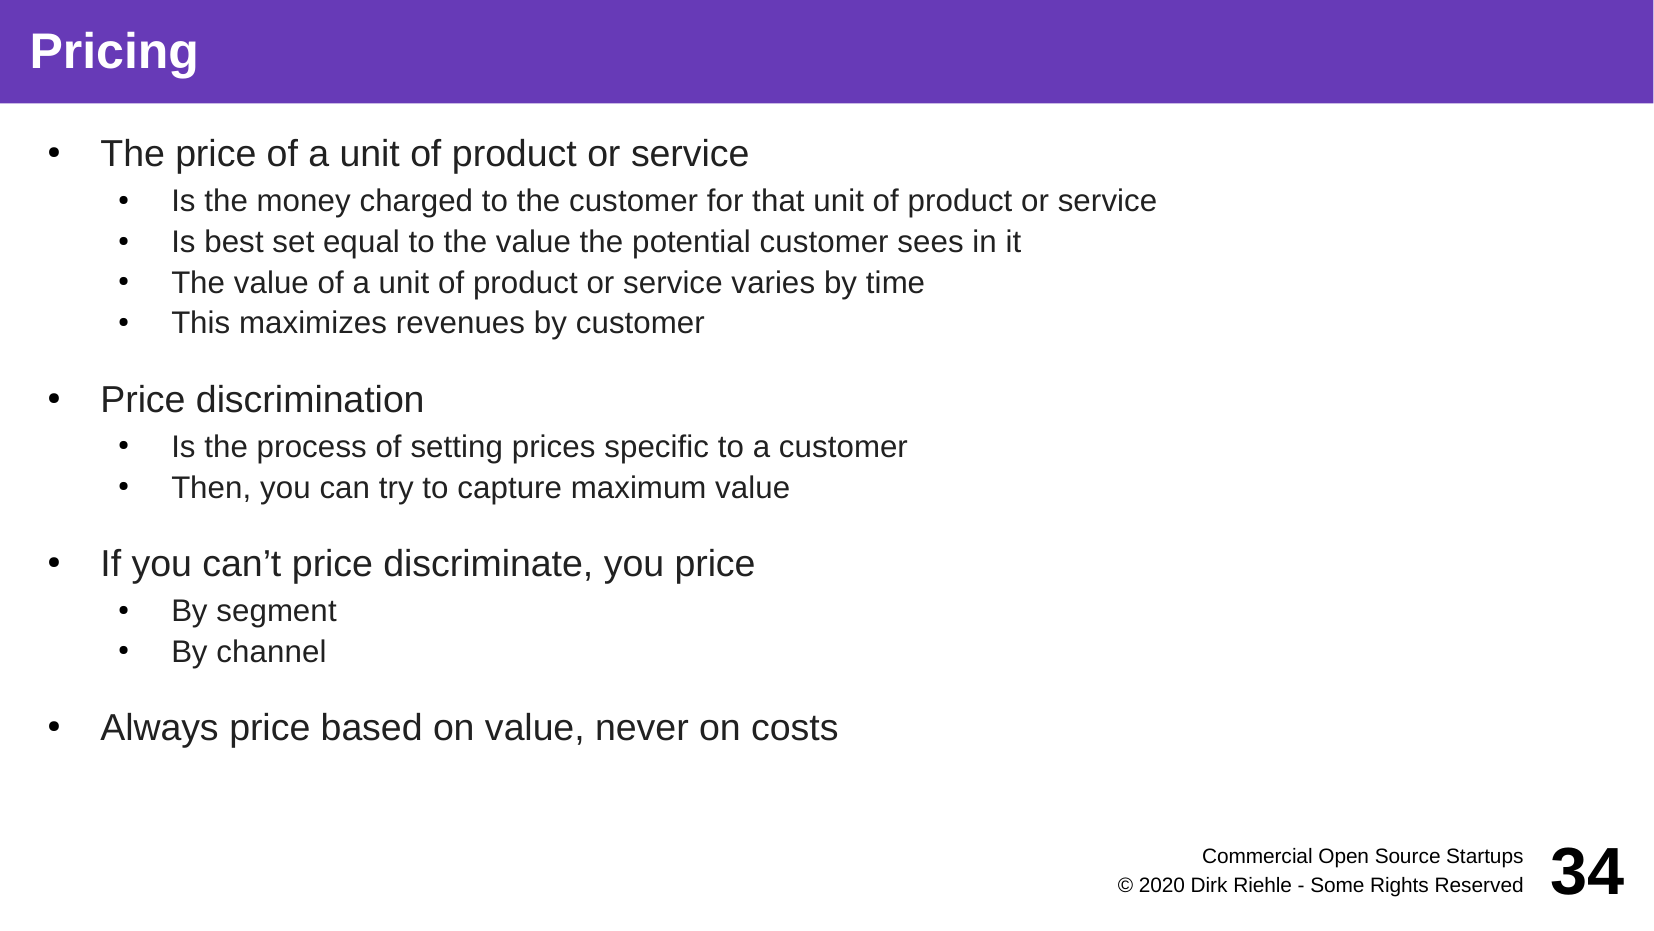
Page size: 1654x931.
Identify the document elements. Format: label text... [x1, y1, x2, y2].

list The price of a unit of product or service Is the money charged to the customer for that unit of product or service Is best set equal to the value the potential customer sees in it The value of a unit of product or service varies by time This maximizes revenues by customer Price discrimination Is the process of setting prices specific to a customer Then, you can try to capture maximum value If you can’t price discriminate, you price By segment By channel Always price based on value, never on costs [29, 132, 1625, 813]
title Pricing [0, 0, 1654, 104]
